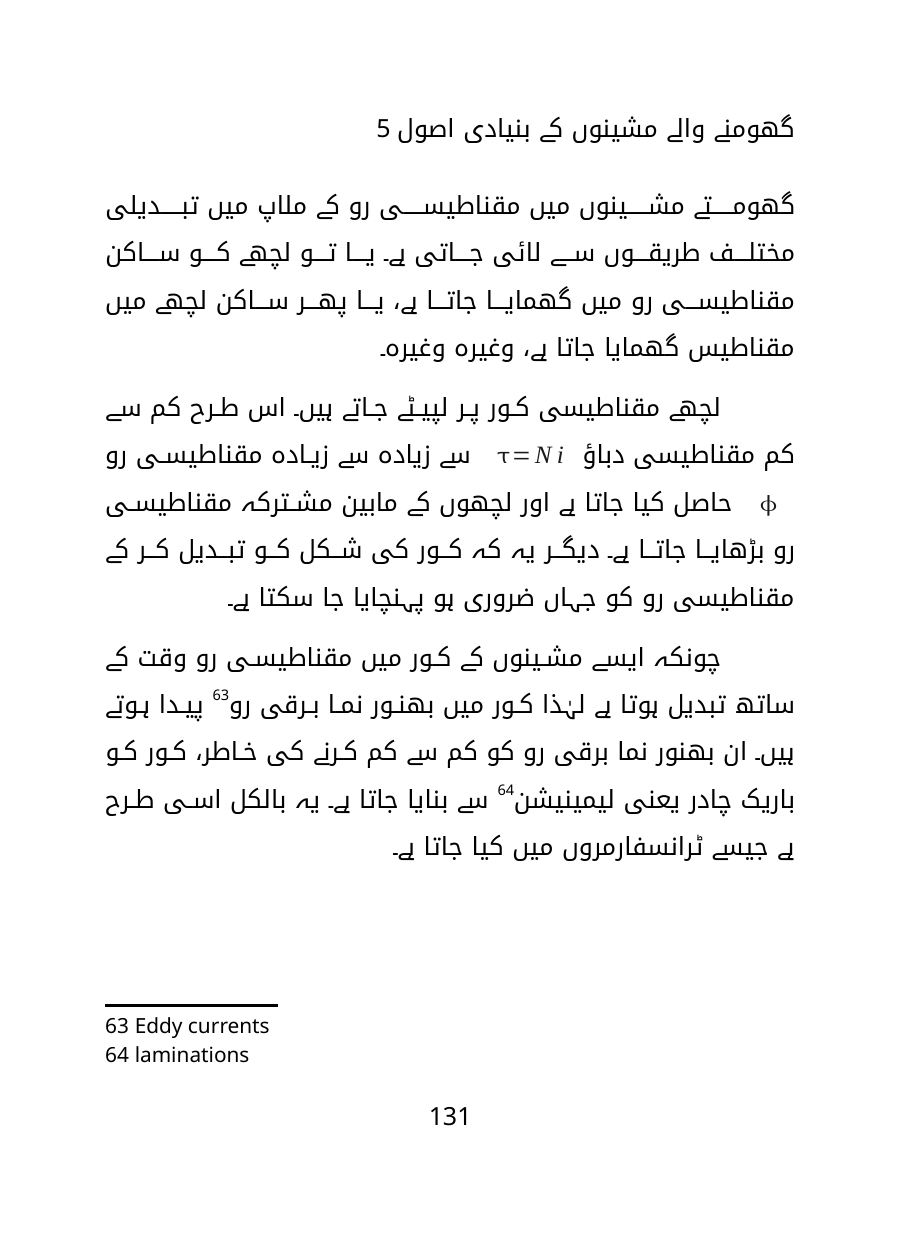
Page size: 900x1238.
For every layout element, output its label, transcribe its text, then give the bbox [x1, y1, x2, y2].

text Eddy currents [105, 1012, 795, 1040]
text چونکہ ایسے مشینوں کے کور میں مقناطیسی رو وقت کے ساتھ تبدیل ہوتا ہے لہٰذا کور میں بھنور نما برقی رو پیدا ہوتے ہیں۔ ان بھنور نما برقی رو کو کم سے کم کرنے کی خاطر، کور کو باریک چادر یعنی لیمینیشن سے بنایا جاتا ہے۔ یہ بالکل اسی طرح ہے جیسے ٹرانسفارمروں میں کیا جاتا ہے۔ [105, 634, 795, 871]
text لچھے مقناطیسی کور پر لپیٹے جاتے ہیں۔ اس طرح کم سے کم مقناطیسی دباؤ سے زیادہ سے زیادہ مقناطیسی رو حاصل کیا جاتا ہے اور لچھوں کے مابین مشترکہ مقناطیسی رو بڑھایا جاتا ہے۔ دیگر یہ کہ کور کی شکل کو تبدیل کر کے مقناطیسی رو کو جہاں ضروری ہو پہنچایا جا سکتا ہے۔ [105, 384, 795, 621]
text گھومتے مشینوں میں مقناطیسی رو کے ملاپ میں تبدیلی مختلف طریقوں سے لائی جاتی ہے۔ یا تو لچھے کو ساکن مقناطیسی رو میں گھمایا جاتا ہے، یا پھر ساکن لچھے میں مقناطیس گھمایا جاتا ہے، وغیرہ وغیرہ۔ [105, 182, 795, 372]
text laminations [105, 1040, 795, 1068]
